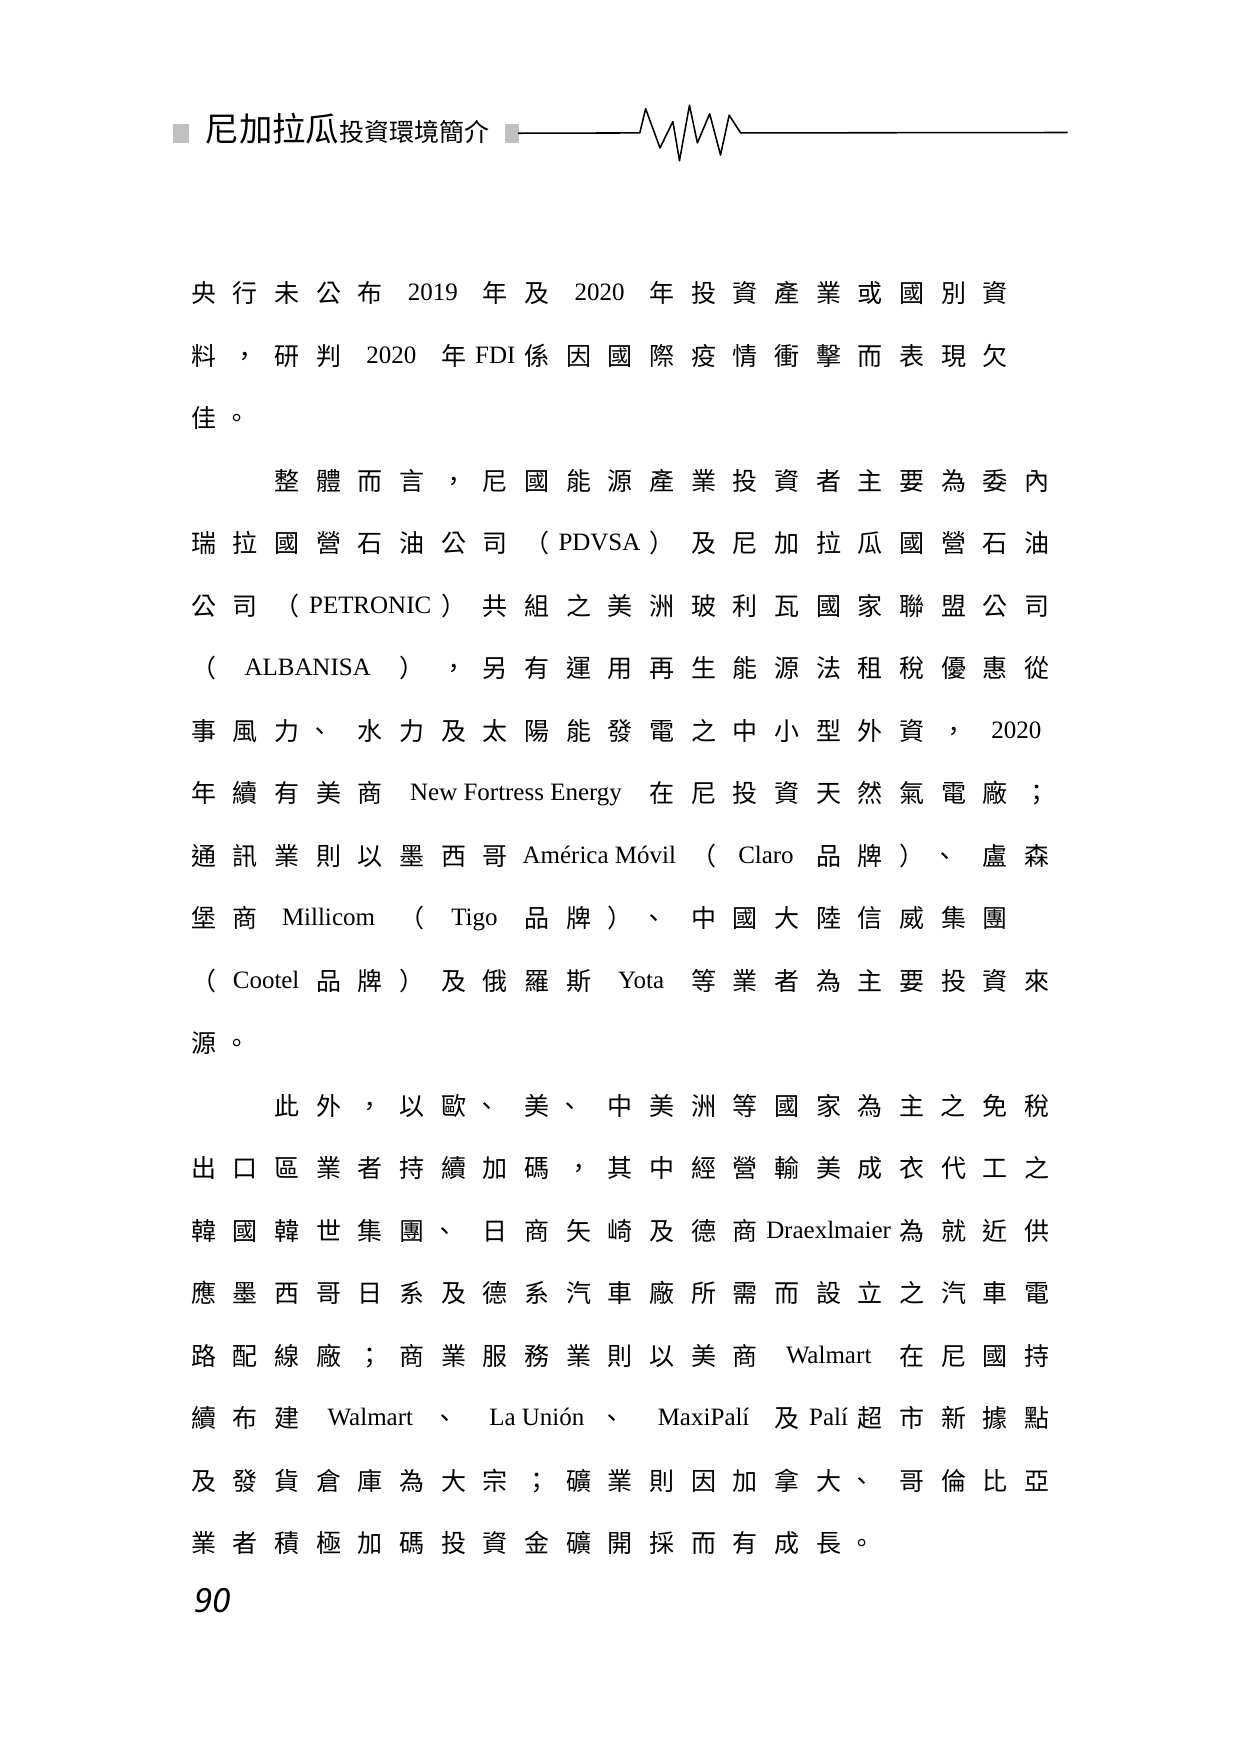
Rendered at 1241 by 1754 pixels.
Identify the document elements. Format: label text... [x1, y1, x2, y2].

text 整體而言，尼國能源產業投資者主要為委內瑞拉國營石油公司（PDVSA）及尼加拉瓜國營石油公司（PETRONIC）共組之美洲玻利瓦國家聯盟公司（ALBANISA），另有運用再生能源法租稅優惠從事風力、水力及太陽能發電之中小型外資，2020年續有美商New Fortress Energy在尼投資天然氣電廠；通訊業則以墨西哥América Móvil（Claro品牌）、盧森堡商Millicom（Tigo品牌）、中國大陸信威集團（Cootel品牌）及俄羅斯Yota等業者為主要投資來源。 [183, 438, 1058, 1063]
text 央行未公布2019年及2020年投資產業或國別資料，研判2020年FDI係因國際疫情衝擊而表現欠佳。 [183, 250, 1058, 438]
text 此外，以歐、美、中美洲等國家為主之免稅出口區業者持續加碼，其中經營輸美成衣代工之韓國韓世集團、日商矢崎及德商Draexlmaier為就近供應墨西哥日系及德系汽車廠所需而設立之汽車電路配線廠；商業服務業則以美商Walmart在尼國持續布建Walmart、La Unión、MaxiPalí及Palí超市新據點及發貨倉庫為大宗；礦業則因加拿大、哥倫比亞業者積極加碼投資金礦開採而有成長。 [183, 1063, 1058, 1563]
